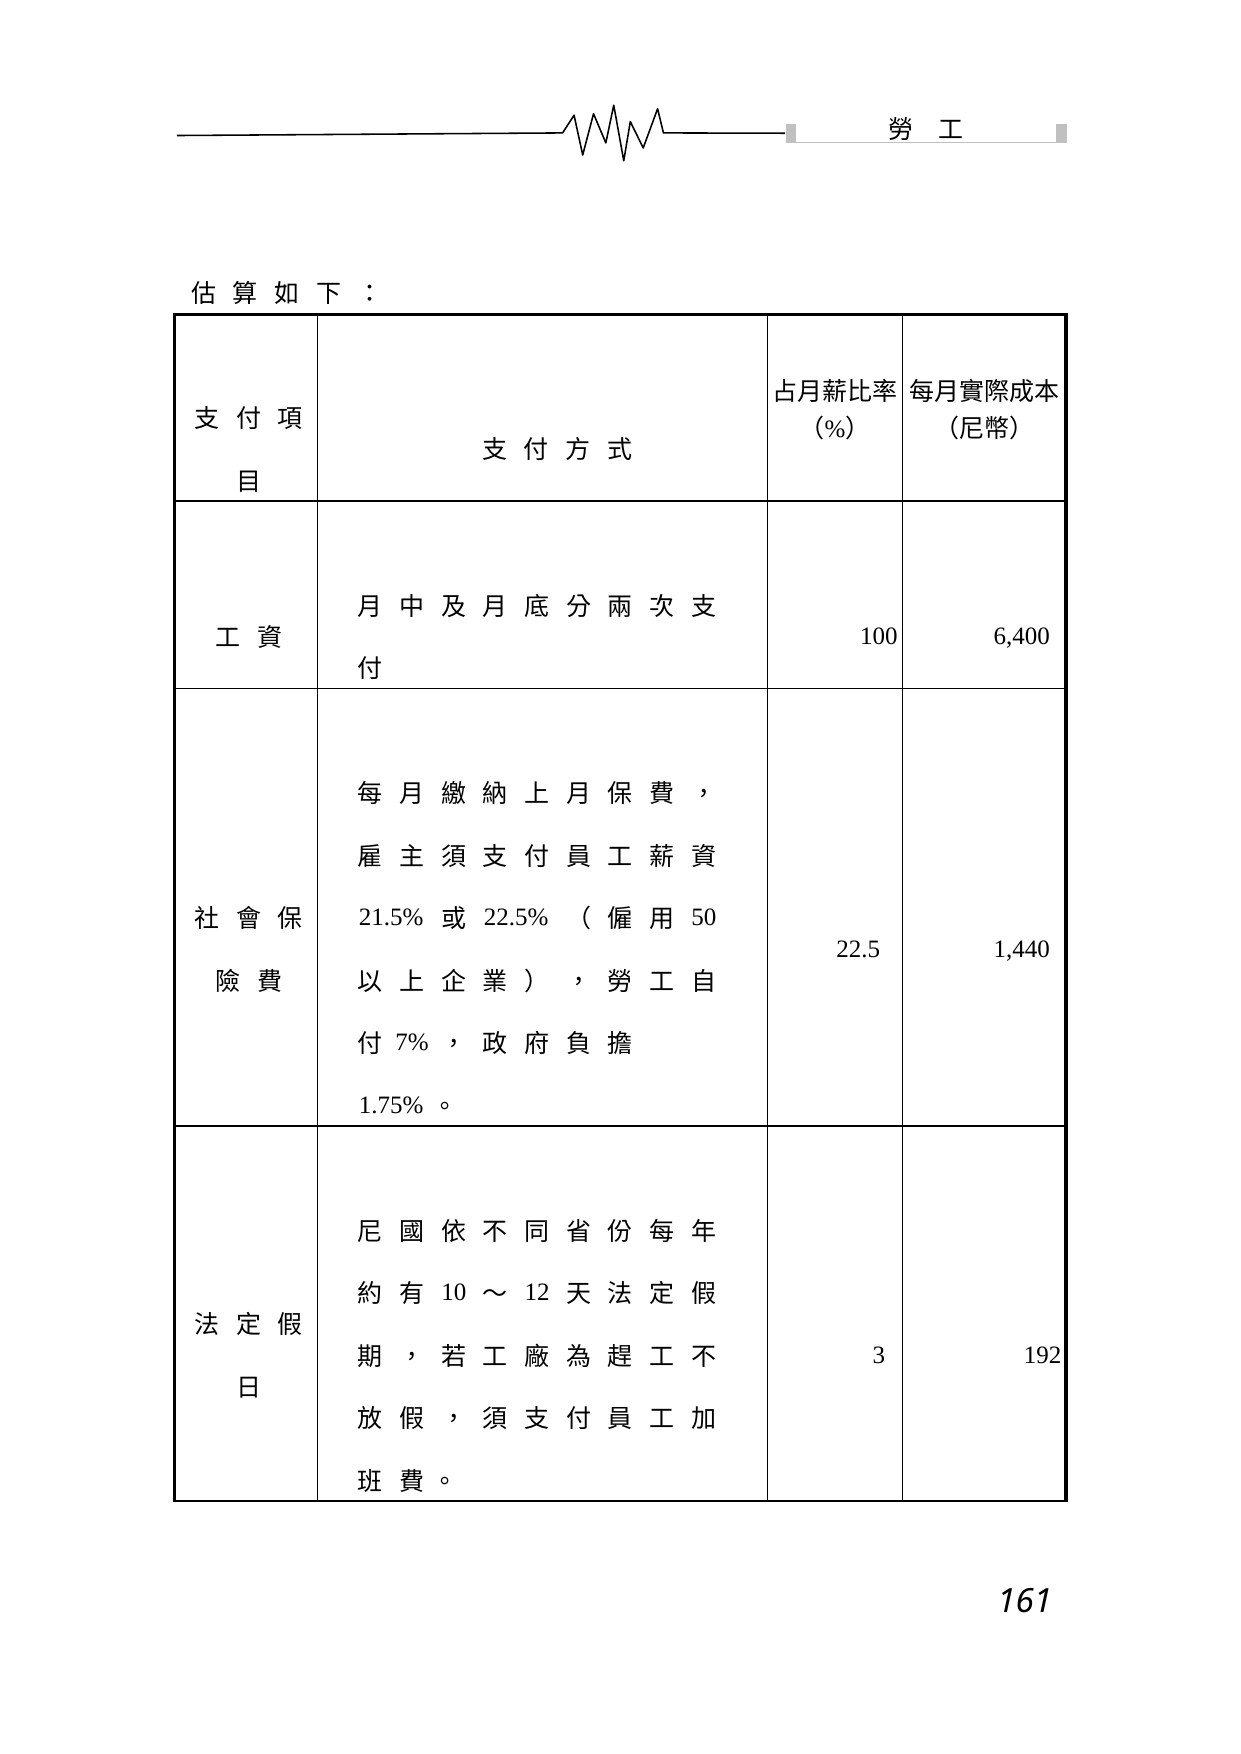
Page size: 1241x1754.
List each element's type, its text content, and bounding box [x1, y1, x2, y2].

table_cell 尼國依不同省份每年約有10～12天法定假期，若工廠為趕工不放假，須支付員工加班費。 [318, 1127, 767, 1500]
table_cell 6,400 [903, 502, 1064, 688]
table_cell 100 [768, 502, 902, 688]
table_cell 法定假日 [176, 1127, 317, 1500]
table_cell 社會保險費 [176, 689, 317, 1125]
table_cell 1,440 [903, 689, 1064, 1125]
table_header 每月實際成本 （尼幣） [903, 316, 1064, 500]
text 估算如下： [183, 250, 1058, 313]
table_cell 3 [768, 1127, 902, 1500]
table_header 占月薪比率（%） [768, 316, 902, 500]
table_cell 22.5 [768, 689, 902, 1125]
table_header 支付方式 [318, 316, 767, 500]
table_cell 192 [903, 1127, 1064, 1500]
table_cell 工資 [176, 502, 317, 688]
table_header 支付項目 [176, 316, 317, 500]
table_cell 每月繳納上月保費，雇主須支付員工薪資21.5%或22.5%（僱用50以上企業），勞工自付7%，政府負擔1.75%。 [318, 689, 767, 1125]
table_cell 月中及月底分兩次支付 [318, 502, 767, 688]
